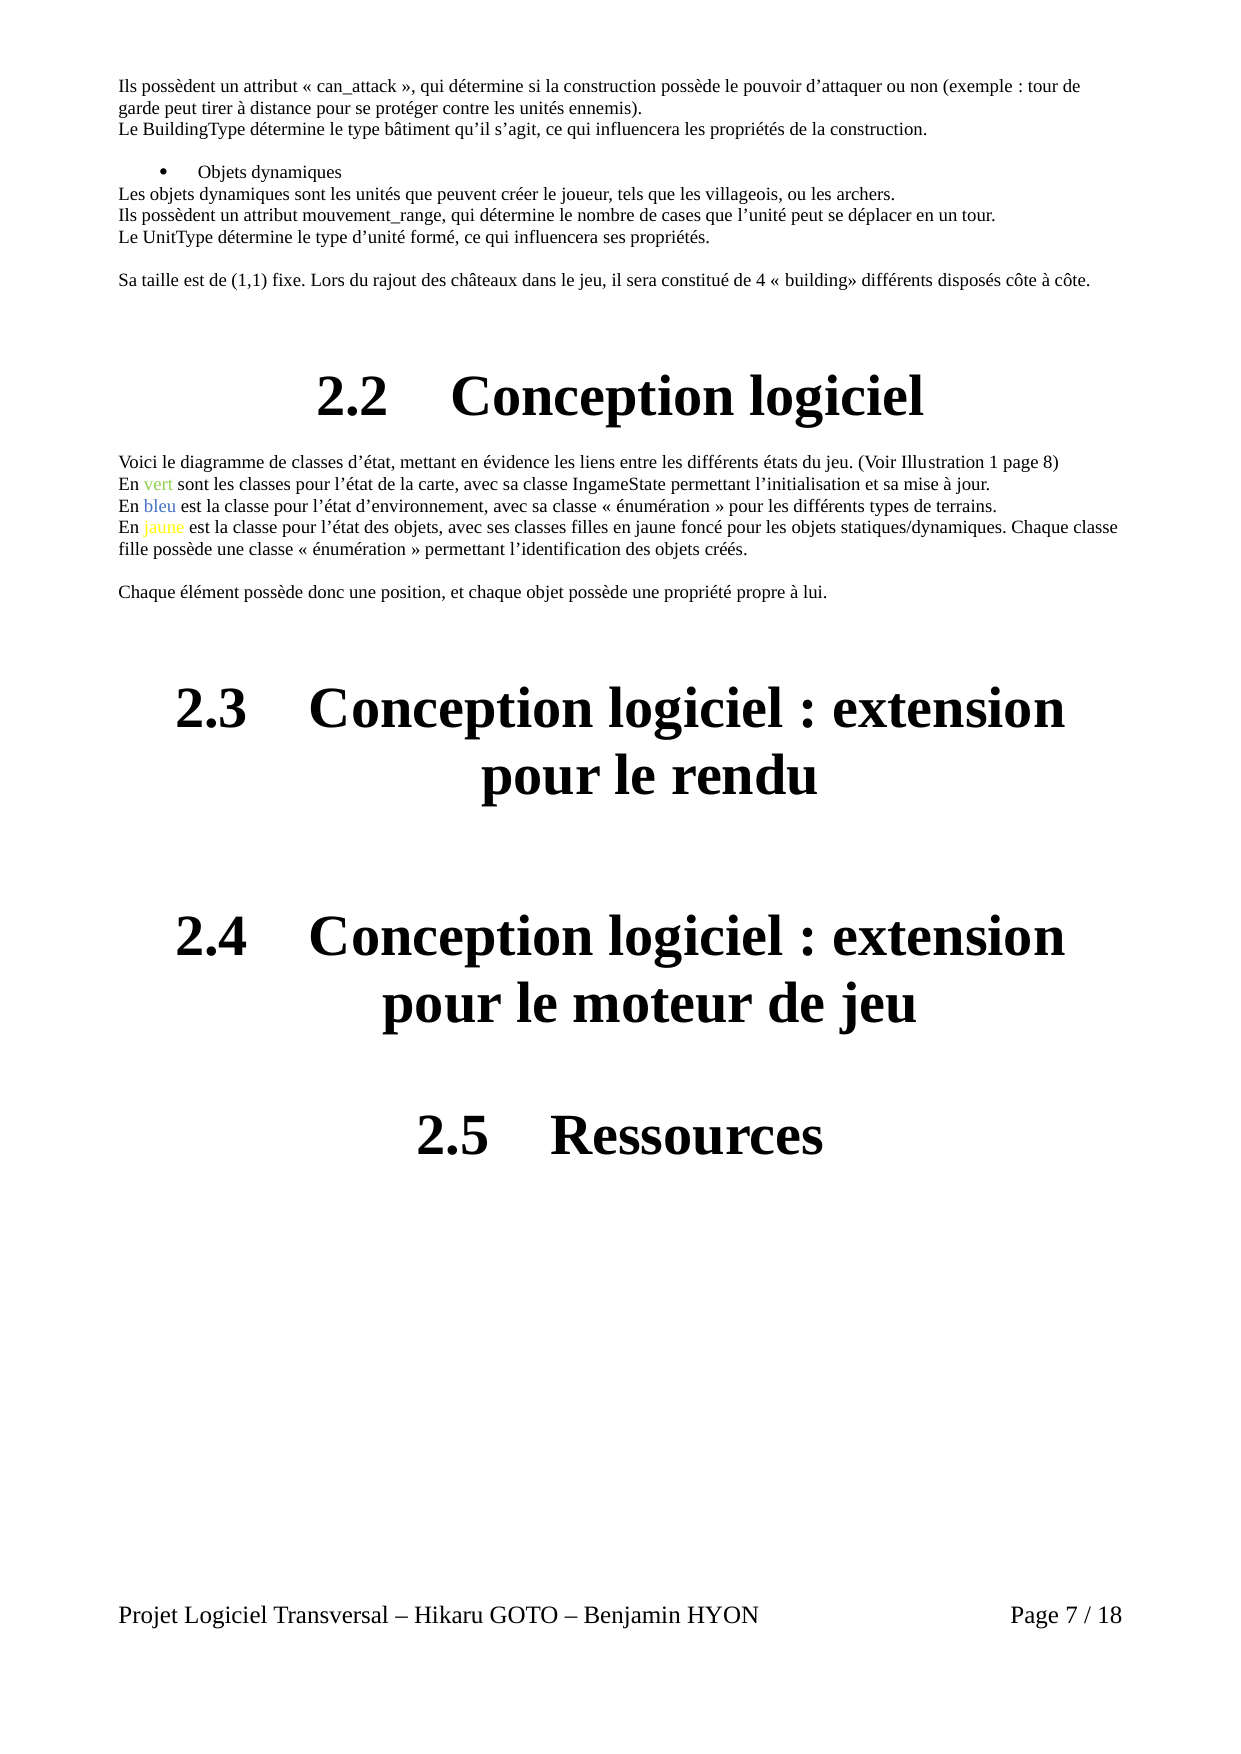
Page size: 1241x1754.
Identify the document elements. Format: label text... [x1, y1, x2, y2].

text Ils possèdent un attribut « can_attack », qui détermine si la construction possède le pouvoir d’attaquer ou non (exemple : tour de garde peut tirer à distance pour se protéger contre les unités ennemis). [118, 75, 1122, 118]
subtitle Ressources [118, 1099, 1122, 1167]
text Les objets dynamiques sont les unités que peuvent créer le joueur, tels que les villageois, ou les archers. [118, 183, 1122, 204]
subtitle Conception logiciel [118, 361, 1122, 428]
text Ils possèdent un attribut mouvement_range, qui détermine le nombre de cases que l’unité peut se déplacer en un tour. [118, 204, 1122, 226]
subtitle Conception logiciel : extension pour le rendu [118, 672, 1122, 807]
text En bleu est la classe pour l’état d’environnement, avec sa classe « énumération » pour les différents types de terrains. [118, 494, 1122, 516]
text En vert sont les classes pour l’état de la carte, avec sa classe IngameState permettant l’initialisation et sa mise à jour. [118, 473, 1122, 494]
text Le BuildingType détermine le type bâtiment qu’il s’agit, ce qui influencera les propriétés de la construction. [118, 118, 1122, 140]
list Objets dynamiques [160, 161, 1122, 183]
text Le UnitType détermine le type d’unité formé, ce qui influencera ses propriétés. [118, 226, 1122, 247]
subtitle Conception logiciel : extension pour le moteur de jeu [118, 900, 1122, 1034]
text Chaque élément possède donc une position, et chaque objet possède une propriété propre à lui. [118, 581, 1122, 602]
text En jaune est la classe pour l’état des objets, avec ses classes filles en jaune foncé pour les objets statiques/dynamiques. Chaque classe fille possède une classe « énumération » permettant l’identification des objets créés. [118, 516, 1122, 559]
text Voici le diagramme de classes d’état, mettant en évidence les liens entre les différents états du jeu. (Voir Illustration 1 page 8) [118, 451, 1122, 473]
text Sa taille est de (1,1) fixe. Lors du rajout des châteaux dans le jeu, il sera constitué de 4 « building» différents disposés côte à côte. [118, 269, 1122, 291]
